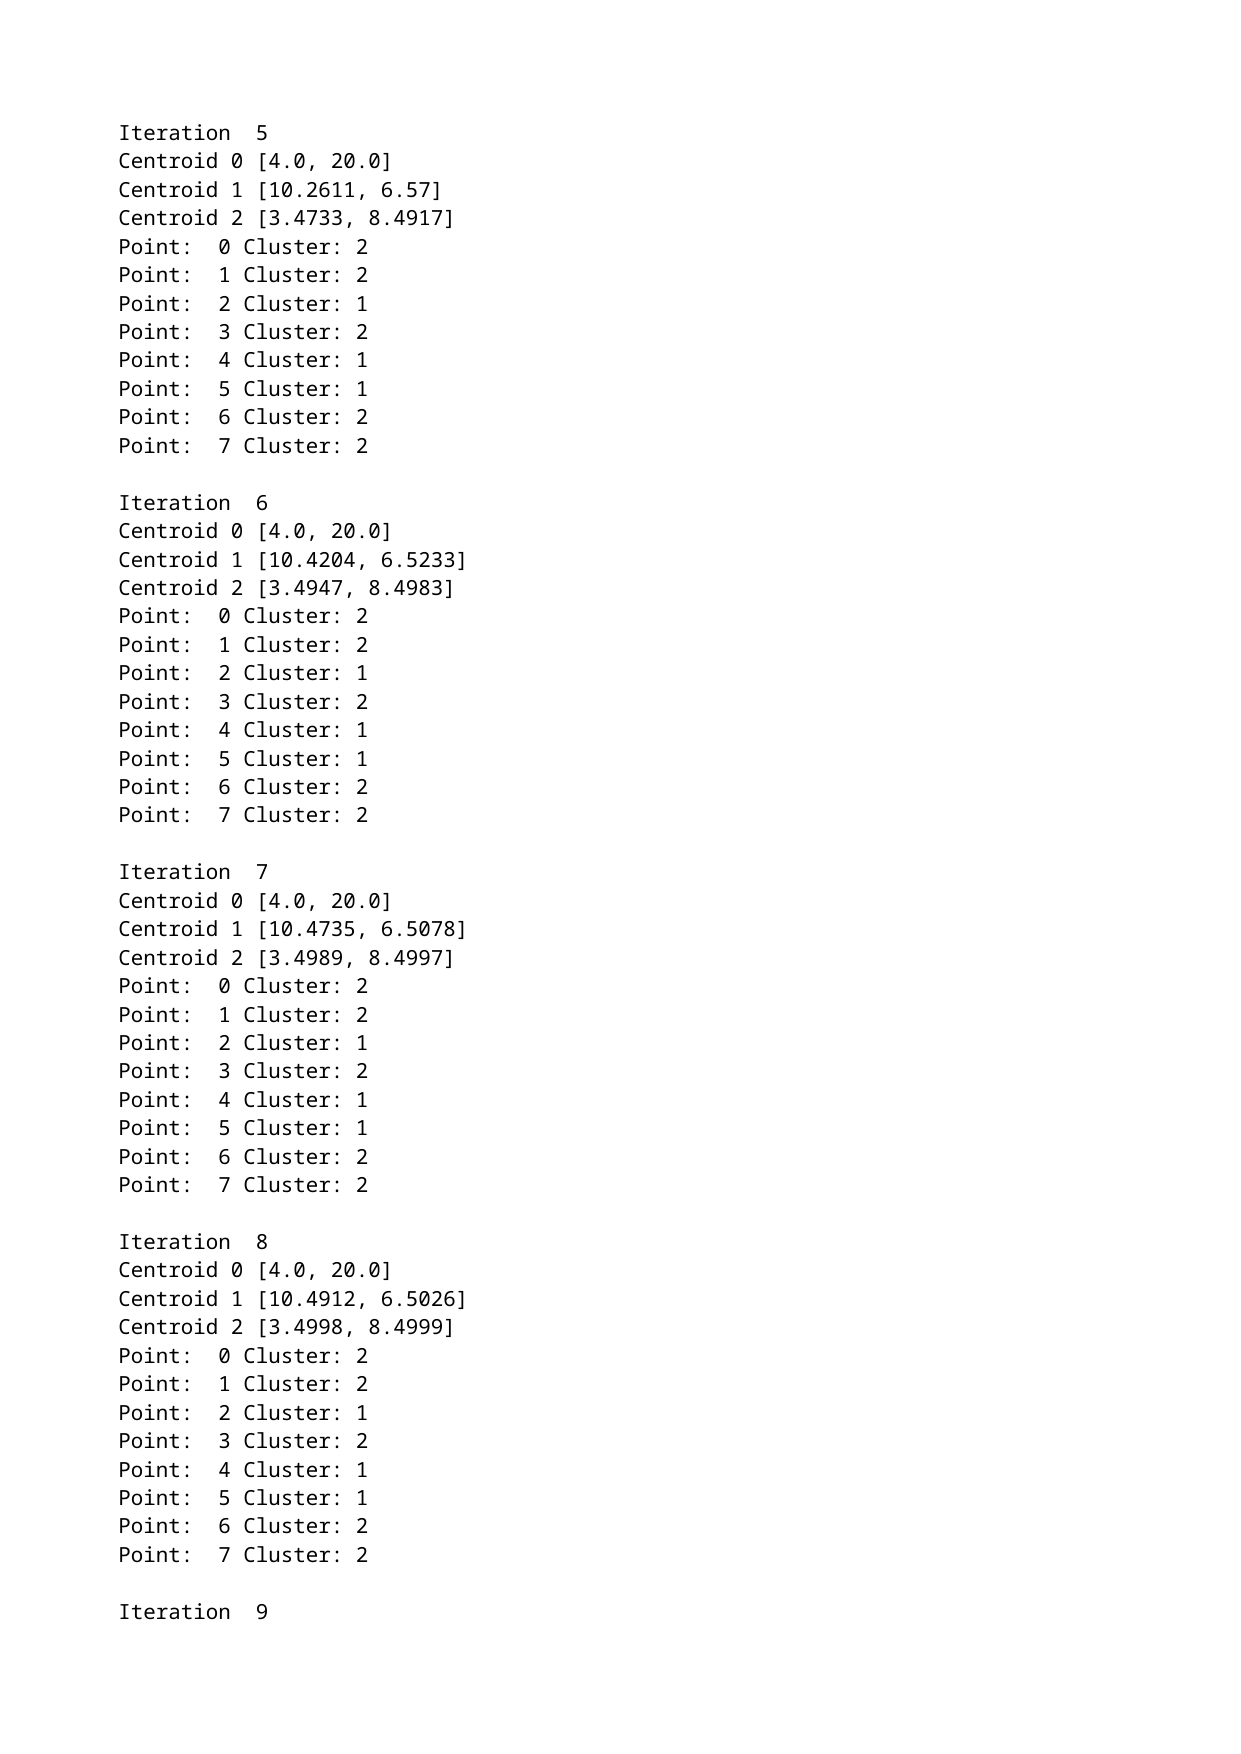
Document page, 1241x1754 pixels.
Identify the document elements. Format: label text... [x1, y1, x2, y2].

text Centroid 1 [10.4204, 6.5233] [118, 545, 1122, 573]
text Iteration 6 [118, 488, 1122, 516]
text Centroid 2 [3.4998, 8.4999] [118, 1312, 1122, 1341]
text Point: 7 Cluster: 2 [118, 1170, 1122, 1199]
text Iteration 8 [118, 1227, 1122, 1256]
text Centroid 1 [10.4735, 6.5078] [118, 914, 1122, 943]
text Point: 4 Cluster: 1 [118, 1085, 1122, 1113]
text Point: 3 Cluster: 2 [118, 1426, 1122, 1455]
text Point: 0 Cluster: 2 [118, 1341, 1122, 1369]
text Point: 1 Cluster: 2 [118, 1000, 1122, 1028]
text Centroid 2 [3.4947, 8.4983] [118, 573, 1122, 602]
text Point: 5 Cluster: 1 [118, 1483, 1122, 1512]
text Point: 2 Cluster: 1 [118, 289, 1122, 317]
text Point: 1 Cluster: 2 [118, 630, 1122, 658]
text Point: 6 Cluster: 2 [118, 1142, 1122, 1170]
text Point: 3 Cluster: 2 [118, 1057, 1122, 1085]
text Iteration 7 [118, 857, 1122, 886]
text Point: 5 Cluster: 1 [118, 1113, 1122, 1142]
text Centroid 1 [10.4912, 6.5026] [118, 1284, 1122, 1312]
text Point: 5 Cluster: 1 [118, 374, 1122, 402]
text Point: 0 Cluster: 2 [118, 602, 1122, 630]
text Point: 6 Cluster: 2 [118, 772, 1122, 801]
text Point: 6 Cluster: 2 [118, 1512, 1122, 1540]
text Point: 6 Cluster: 2 [118, 402, 1122, 431]
text Point: 7 Cluster: 2 [118, 431, 1122, 459]
text Centroid 2 [3.4733, 8.4917] [118, 203, 1122, 232]
text Centroid 1 [10.2611, 6.57] [118, 175, 1122, 203]
text Point: 4 Cluster: 1 [118, 346, 1122, 374]
text Point: 3 Cluster: 2 [118, 687, 1122, 715]
text Point: 3 Cluster: 2 [118, 317, 1122, 346]
text Iteration 9 [118, 1597, 1122, 1625]
text Iteration 5 [118, 118, 1122, 147]
text Point: 2 Cluster: 1 [118, 1028, 1122, 1057]
text Centroid 0 [4.0, 20.0] [118, 516, 1122, 545]
text Point: 2 Cluster: 1 [118, 1398, 1122, 1426]
text Centroid 0 [4.0, 20.0] [118, 1256, 1122, 1284]
text Point: 0 Cluster: 2 [118, 232, 1122, 260]
text Point: 4 Cluster: 1 [118, 1455, 1122, 1483]
text Point: 2 Cluster: 1 [118, 658, 1122, 687]
text Point: 4 Cluster: 1 [118, 715, 1122, 744]
text Point: 5 Cluster: 1 [118, 744, 1122, 772]
text Point: 7 Cluster: 2 [118, 1540, 1122, 1568]
text Centroid 2 [3.4989, 8.4997] [118, 943, 1122, 971]
text Centroid 0 [4.0, 20.0] [118, 147, 1122, 175]
text Point: 1 Cluster: 2 [118, 260, 1122, 289]
text Point: 1 Cluster: 2 [118, 1369, 1122, 1398]
text Point: 7 Cluster: 2 [118, 801, 1122, 829]
text Point: 0 Cluster: 2 [118, 971, 1122, 1000]
text Centroid 0 [4.0, 20.0] [118, 886, 1122, 914]
